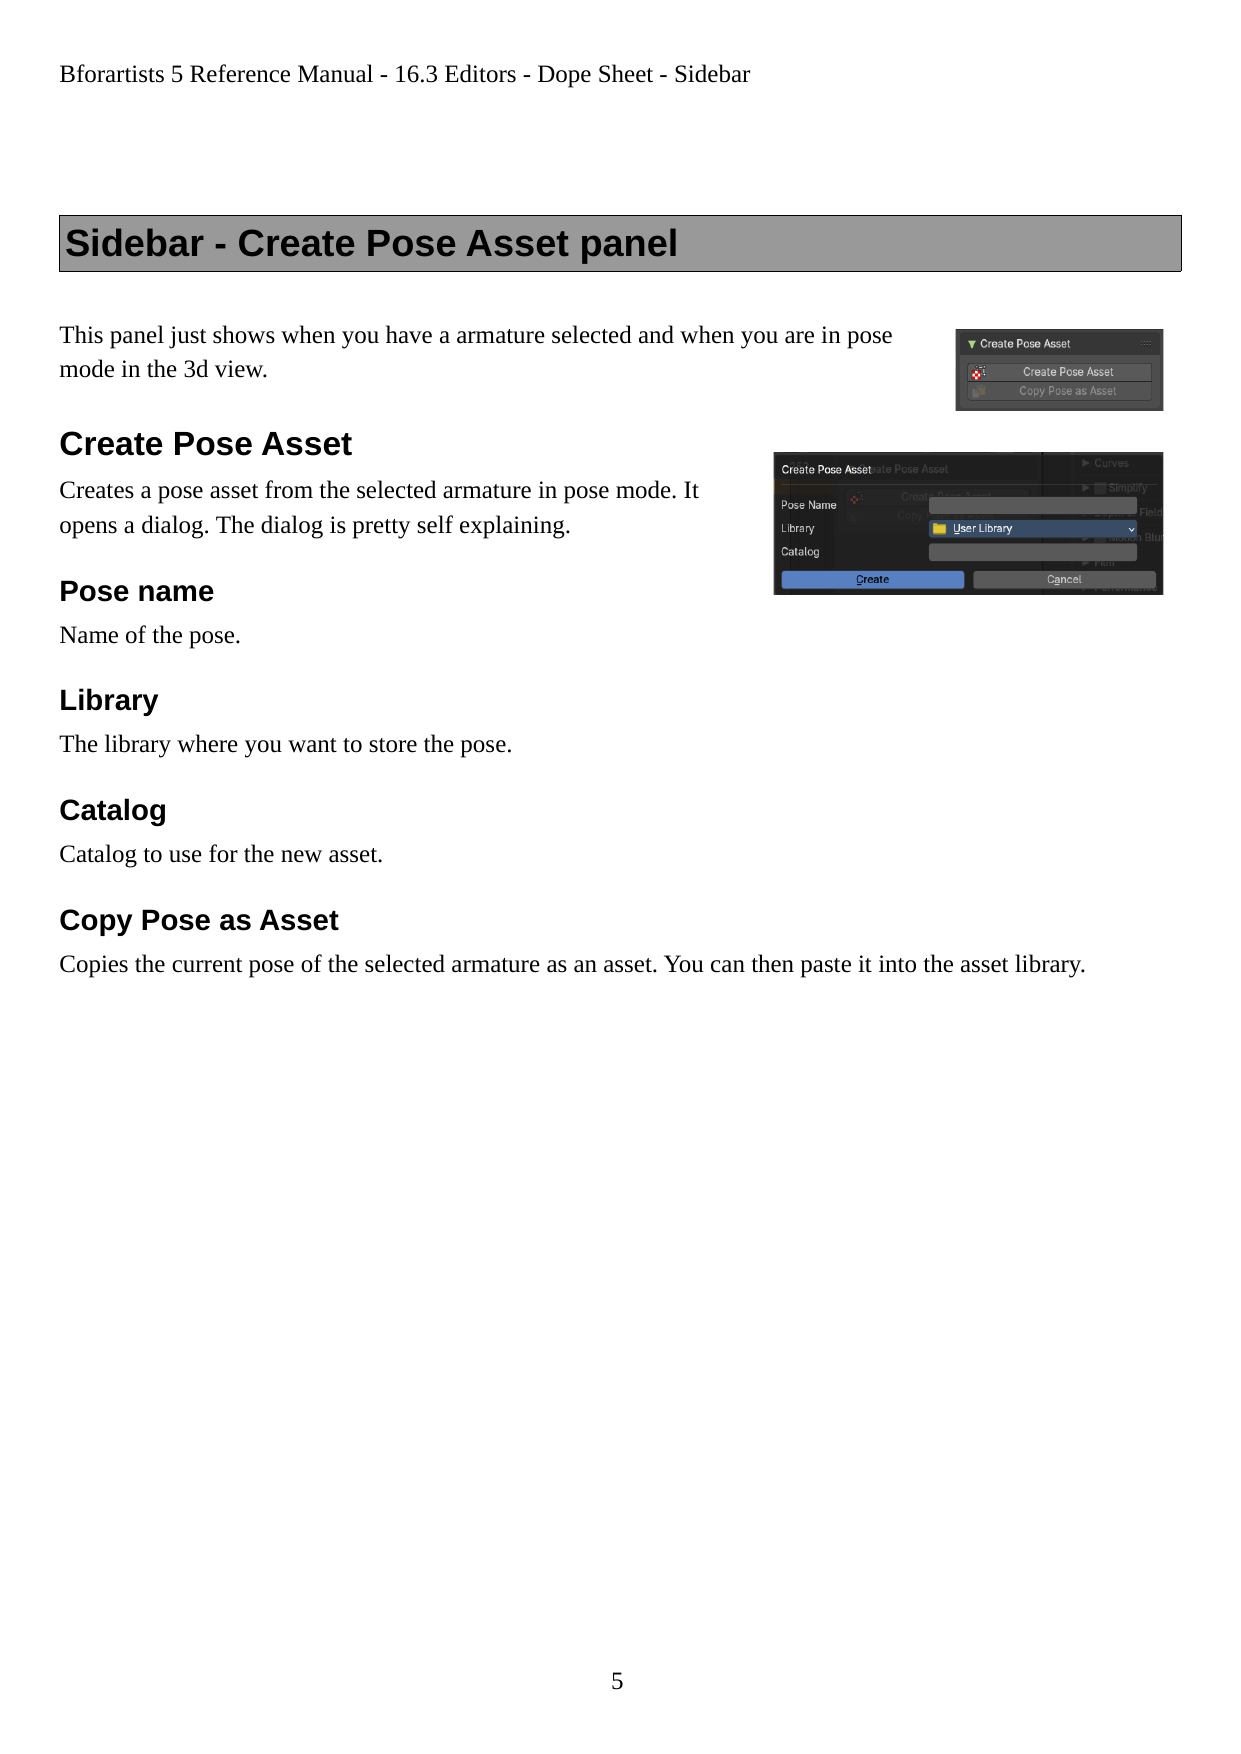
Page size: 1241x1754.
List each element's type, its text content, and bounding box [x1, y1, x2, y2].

text Creates a pose asset from the selected armature in pose mode. It opens a dialog. The dialog is pretty self explaining. [59, 475, 773, 538]
text Copies the current pose of the selected armature as an asset. You can then paste it into the asset library. [59, 949, 1181, 978]
subtitle Library [59, 683, 1181, 717]
subtitle Create Pose Asset [59, 424, 1181, 463]
picture [773, 452, 1164, 595]
text Catalog to use for the new asset. [59, 839, 1181, 868]
subtitle Catalog [59, 793, 1181, 827]
subtitle Copy Pose as Asset [59, 903, 1181, 937]
text Name of the pose. [59, 620, 1181, 648]
subtitle Pose name [59, 573, 1181, 607]
picture [955, 329, 1164, 411]
text This panel just shows when you have a armature selected and when you are in pose mode in the 3d view. [59, 320, 1181, 383]
text The library where you want to store the pose. [59, 729, 1181, 758]
table_header Sidebar - Create Pose Asset panel [60, 216, 1181, 271]
